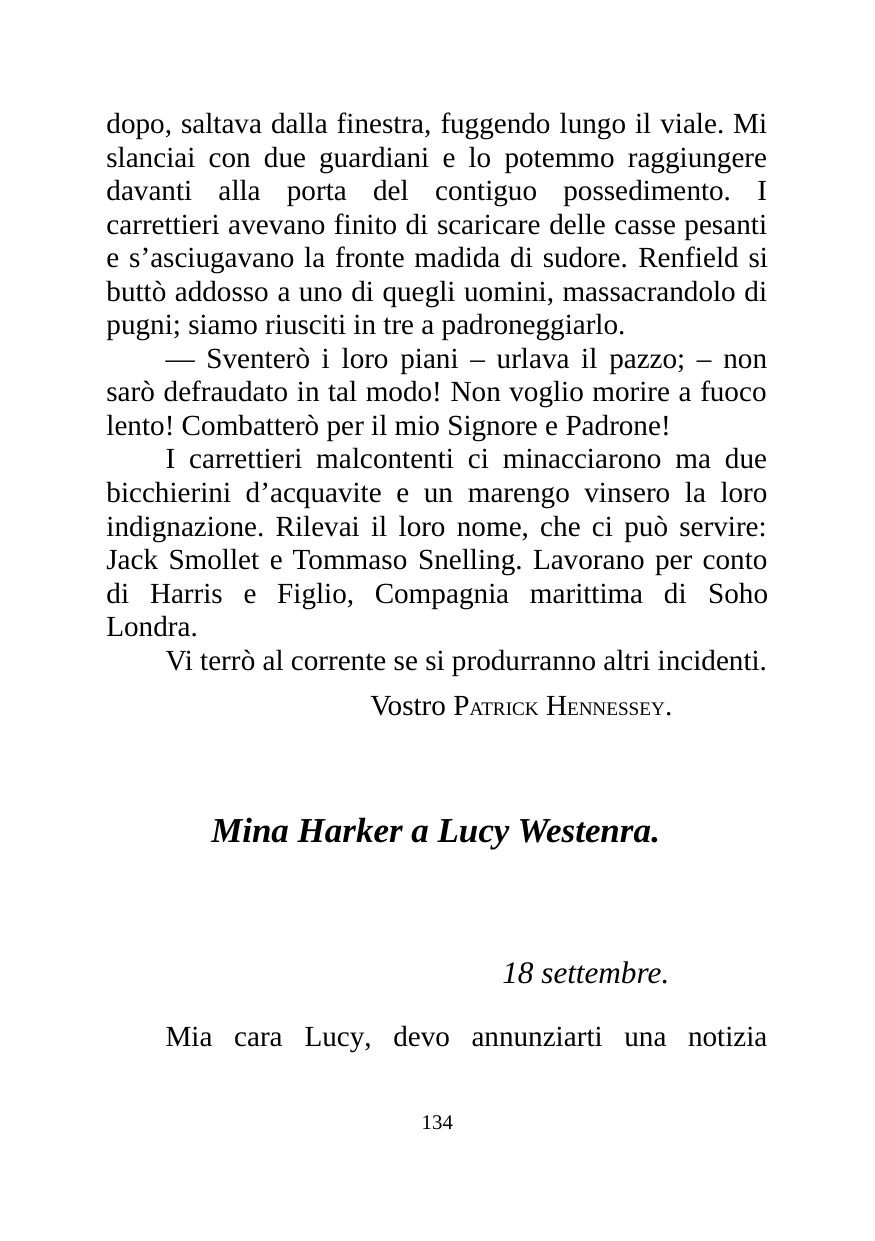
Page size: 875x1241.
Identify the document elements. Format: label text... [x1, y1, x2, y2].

text 18 settembre. [106, 898, 768, 990]
text Vostro Patrick Hennessey. [106, 688, 768, 722]
text Mia cara Lucy, devo annunziarti una notizia [106, 1019, 768, 1053]
subtitle Mina Harker a Lucy Westenra. [106, 810, 768, 851]
text Vi terrò al corrente se si produrranno altri incidenti. [106, 643, 768, 676]
text — Sventerò i loro piani – urlava il pazzo; – non sarò defraudato in tal modo! Non voglio morire a fuoco lento! Combatterò per il mio Signore e Padrone! [106, 341, 768, 442]
text I carrettieri malcontenti ci minacciarono ma due bicchierini d’acquavite e un marengo vinsero la loro indignazione. Rilevai il loro nome, che ci può servire: Jack Smollet e Tommaso Snelling. Lavorano per conto di Harris e Figlio, Compagnia marittima di Soho Londra. [106, 442, 768, 643]
text dopo, saltava dalla finestra, fuggendo lungo il viale. Mi slanciai con due guardiani e lo potemmo raggiungere davanti alla porta del contiguo possedimento. I carrettieri avevano finito di scaricare delle casse pesanti e s’asciugavano la fronte madida di sudore. Renfield si buttò addosso a uno di quegli uomini, massacrandolo di pugni; siamo riusciti in tre a padroneggiarlo. [106, 106, 768, 341]
